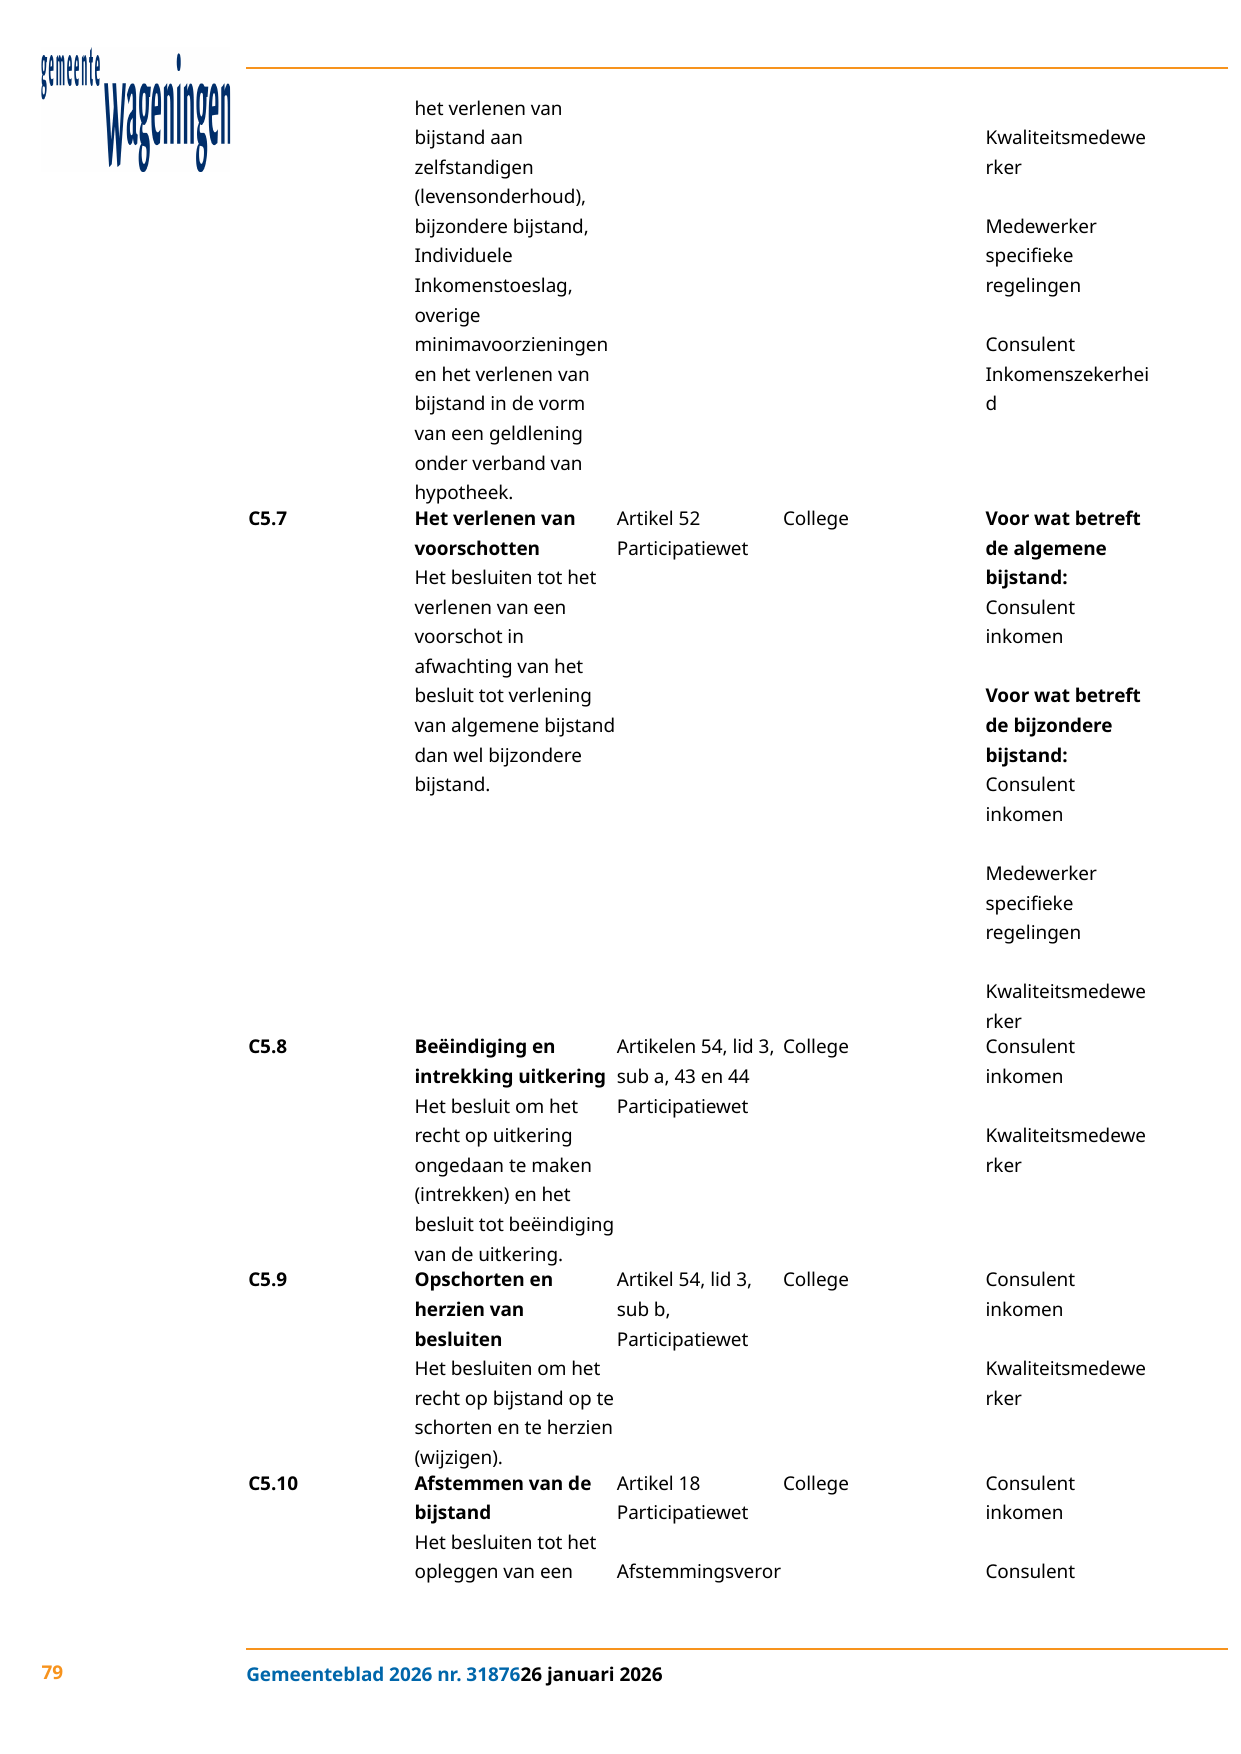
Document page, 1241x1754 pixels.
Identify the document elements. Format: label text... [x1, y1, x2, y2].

table_cell College [783, 1034, 985, 1267]
table_cell [248, 95, 414, 505]
table_cell Consulent inkomen Consulent [985, 1470, 1152, 1584]
table_cell C5.9 [248, 1267, 414, 1470]
table_cell Artikel 18 Participatiewet Afstemmingsveror [617, 1470, 783, 1584]
table_cell [783, 95, 985, 505]
table_cell Consulent inkomen Kwaliteitsmedewerker [985, 1034, 1152, 1267]
table_cell Kwaliteitsmedewerker Medewerker specifieke regelingen Consulent Inkomenszekerheid [985, 95, 1152, 505]
table_cell College [783, 1267, 985, 1470]
table_cell Artikelen 54, lid 3, sub a, 43 en 44 Participatiewet [617, 1034, 783, 1267]
table_cell Consulent inkomen Kwaliteitsmedewerker [985, 1267, 1152, 1470]
table_cell College [783, 1470, 985, 1584]
table_cell C5.7 [248, 505, 414, 1034]
picture [41, 47, 231, 172]
table_cell C5.8 [248, 1034, 414, 1267]
table_cell Artikel 52 Participatiewet [617, 505, 783, 1034]
table_cell het verlenen van bijstand aan zelfstandigen (levensonderhoud), bijzondere bijstand, Individuele Inkomenstoeslag, overige minimavoorzieningen en het verlenen van bijstand in de vorm van een geldlening onder verband van hypotheek. [414, 95, 617, 505]
table_cell College [783, 505, 985, 1034]
table_cell Voor wat betreft de algemene bijstand: Consulent inkomen Voor wat betreft de bijzondere bijstand: Consulent inkomen Medewerker specifieke regelingen Kwaliteitsmedewerker [985, 505, 1152, 1034]
table_cell C5.10 [248, 1470, 414, 1584]
table_cell Beëindiging en intrekking uitkering Het besluit om het recht op uitkering ongedaan te maken (intrekken) en het besluit tot beëindiging van de uitkering. [414, 1034, 617, 1267]
table_cell [617, 95, 783, 505]
table_cell Het verlenen van voorschotten Het besluiten tot het verlenen van een voorschot in afwachting van het besluit tot verlening van algemene bijstand dan wel bijzondere bijstand. [414, 505, 617, 1034]
table_cell Artikel 54, lid 3, sub b, Participatiewet [617, 1267, 783, 1470]
table_cell Afstemmen van de bijstand Het besluiten tot het opleggen van een [414, 1470, 617, 1584]
table_cell Opschorten en herzien van besluiten Het besluiten om het recht op bijstand op te schorten en te herzien (wijzigen). [414, 1267, 617, 1470]
